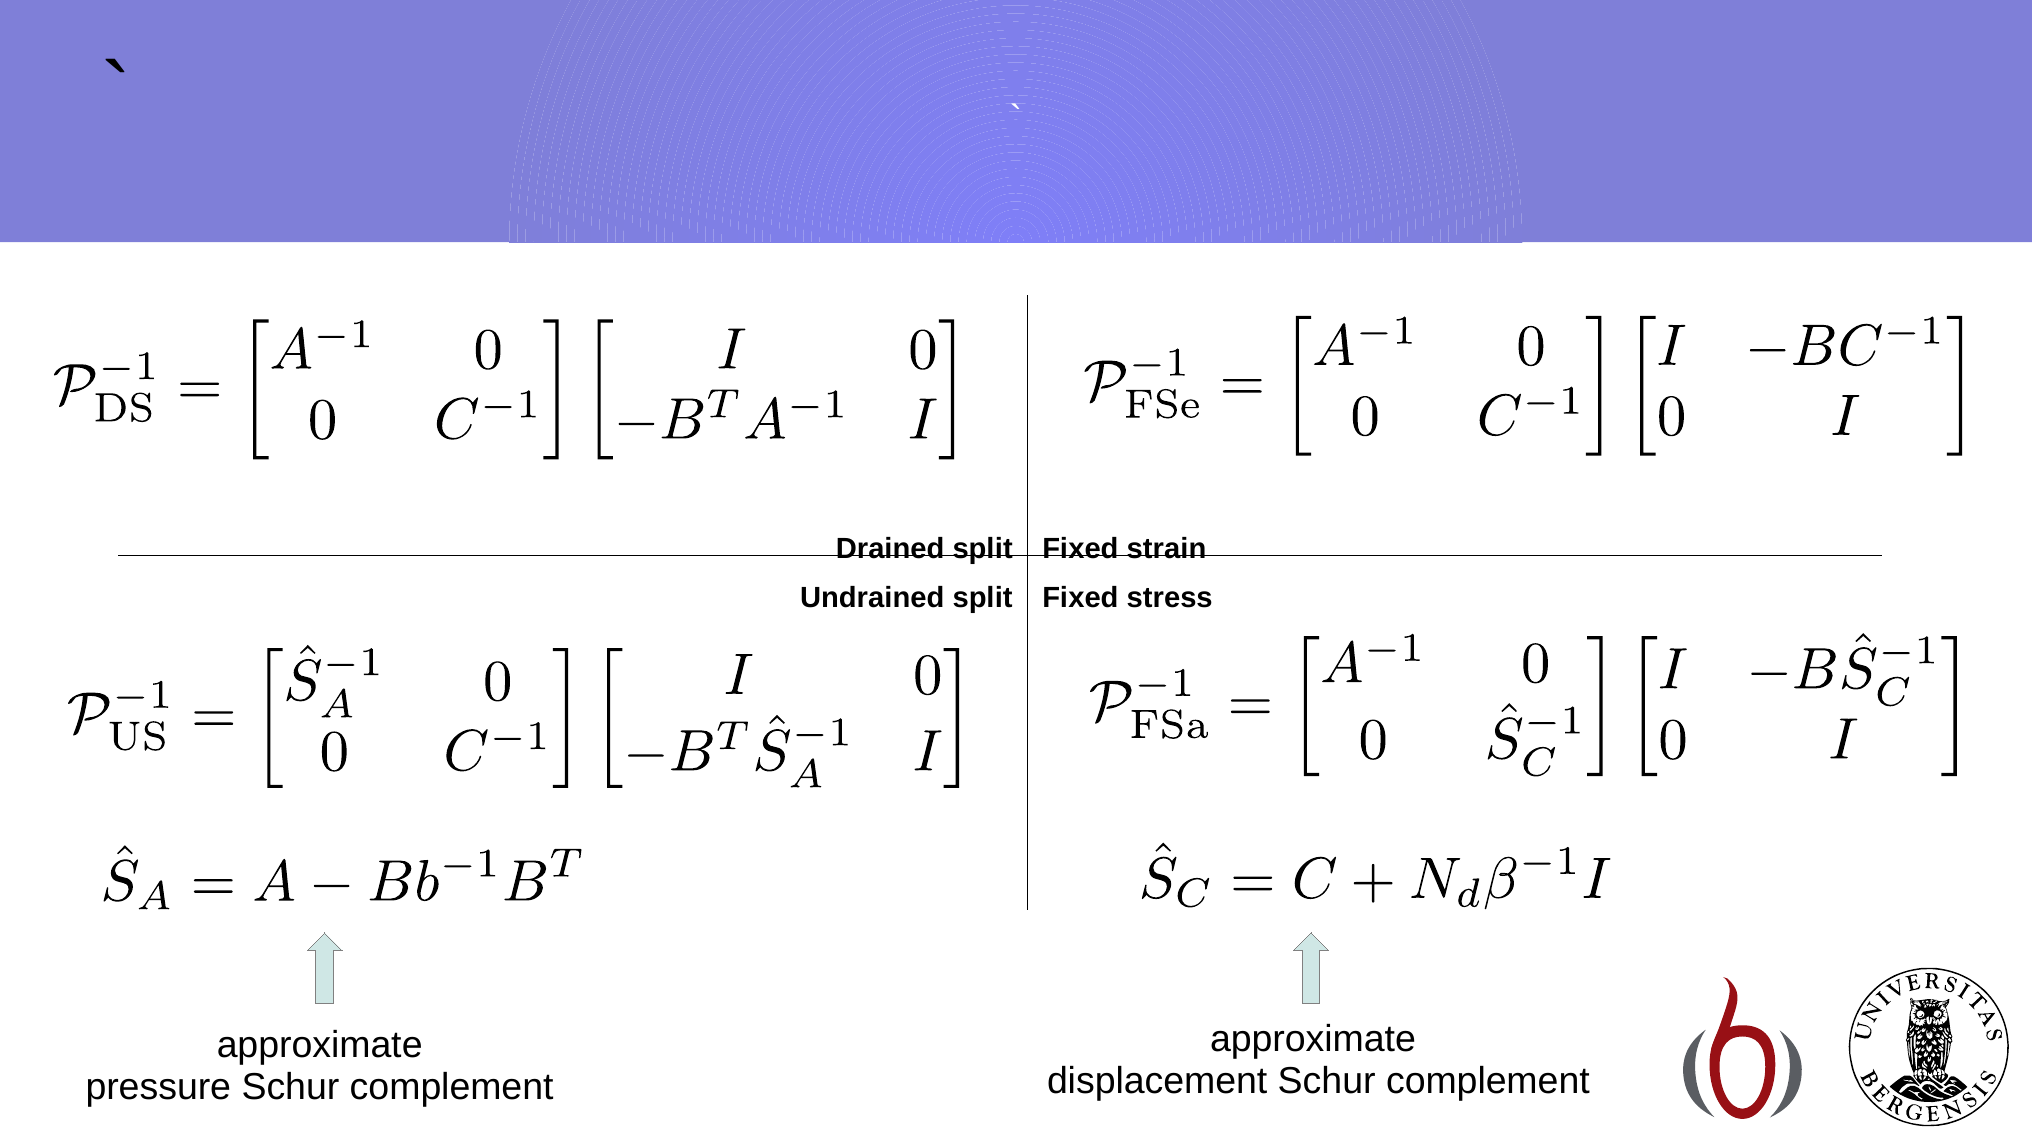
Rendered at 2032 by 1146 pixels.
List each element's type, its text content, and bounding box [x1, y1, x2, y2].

text_box [66, 644, 974, 789]
text_box [1293, 932, 1329, 1004]
text_box [307, 932, 343, 1004]
text_box Drained split Undrained split [785, 507, 1027, 605]
text_box [52, 319, 969, 460]
text_box approximate pressure Schur complement [70, 1015, 569, 1115]
text_box approximate displacement Schur complement [1021, 1009, 1605, 1109]
text_box [1083, 315, 1977, 456]
text_box [1088, 633, 1972, 777]
title ` [101, 43, 1930, 145]
text_box [100, 845, 584, 910]
text_box [1138, 842, 1612, 910]
text_box Fixed strain Fixed stress [1027, 507, 1228, 605]
